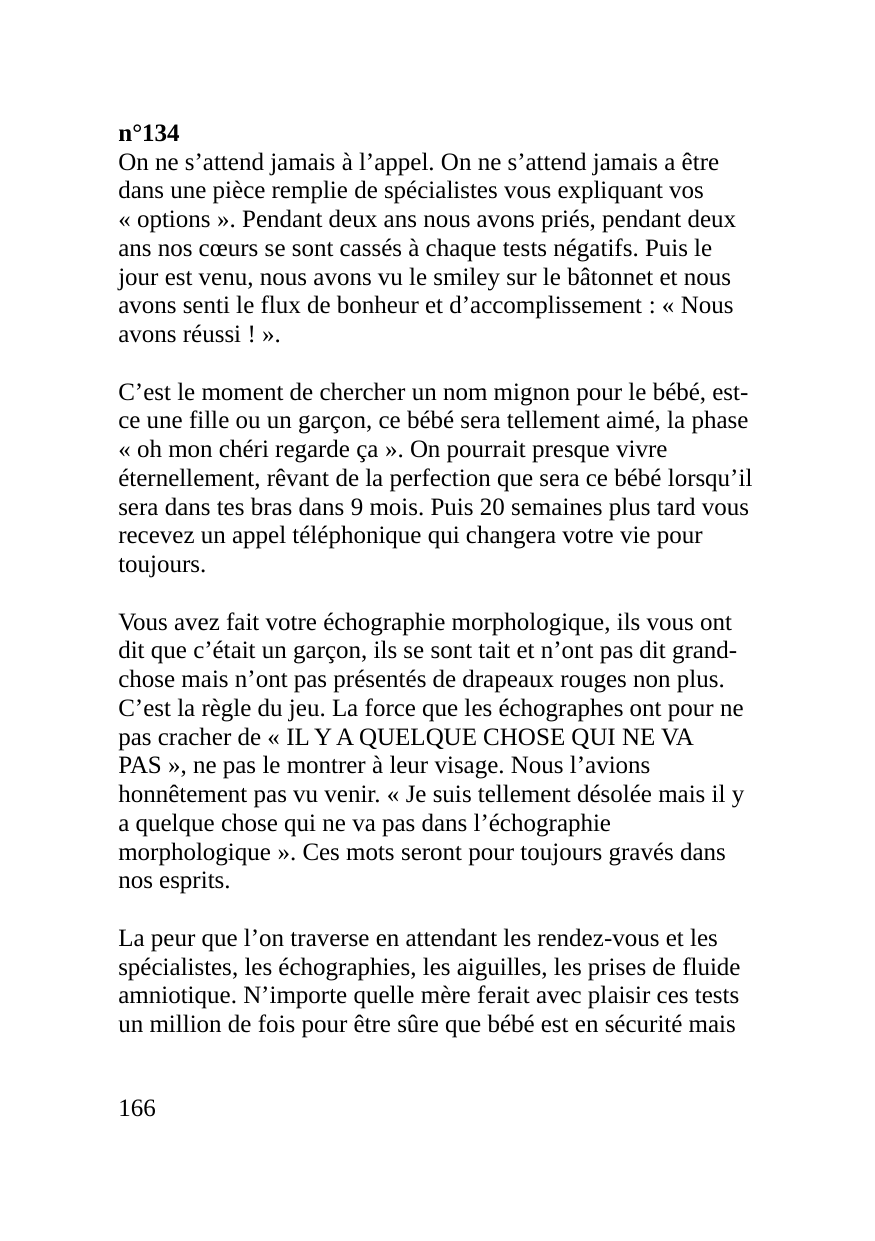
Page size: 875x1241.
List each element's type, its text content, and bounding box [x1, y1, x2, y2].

text On ne s’attend jamais à l’appel. On ne s’attend jamais a être dans une pièce remplie de spécialistes vous expliquant vos « options ». Pendant deux ans nous avons priés, pendant deux ans nos cœurs se sont cassés à chaque tests négatifs. Puis le jour est venu, nous avons vu le smiley sur le bâtonnet et nous avons senti le flux de bonheur et d’accomplissement : « Nous avons réussi ! ». [118, 147, 756, 348]
text n°134 [118, 118, 756, 147]
text C’est le moment de chercher un nom mignon pour le bébé, est-ce une fille ou un garçon, ce bébé sera tellement aimé, la phase « oh mon chéri regarde ça ». On pourrait presque vivre éternellement, rêvant de la perfection que sera ce bébé lorsqu’il sera dans tes bras dans 9 mois. Puis 20 semaines plus tard vous recevez un appel téléphonique qui changera votre vie pour toujours. [118, 377, 756, 578]
text La peur que l’on traverse en attendant les rendez-vous et les spécialistes, les échographies, les aiguilles, les prises de fluide amniotique. N’importe quelle mère ferait avec plaisir ces tests un million de fois pour être sûre que bébé est en sécurité mais [118, 923, 756, 1038]
text Vous avez fait votre échographie morphologique, ils vous ont dit que c’était un garçon, ils se sont tait et n’ont pas dit grand-chose mais n’ont pas présentés de drapeaux rouges non plus. C’est la règle du jeu. La force que les échographes ont pour ne pas cracher de « IL Y A QUELQUE CHOSE QUI NE VA PAS », ne pas le montrer à leur visage. Nous l’avions honnêtement pas vu venir. « Je suis tellement désolée mais il y a quelque chose qui ne va pas dans l’échographie morphologique ». Ces mots seront pour toujours gravés dans nos esprits. [118, 607, 756, 894]
